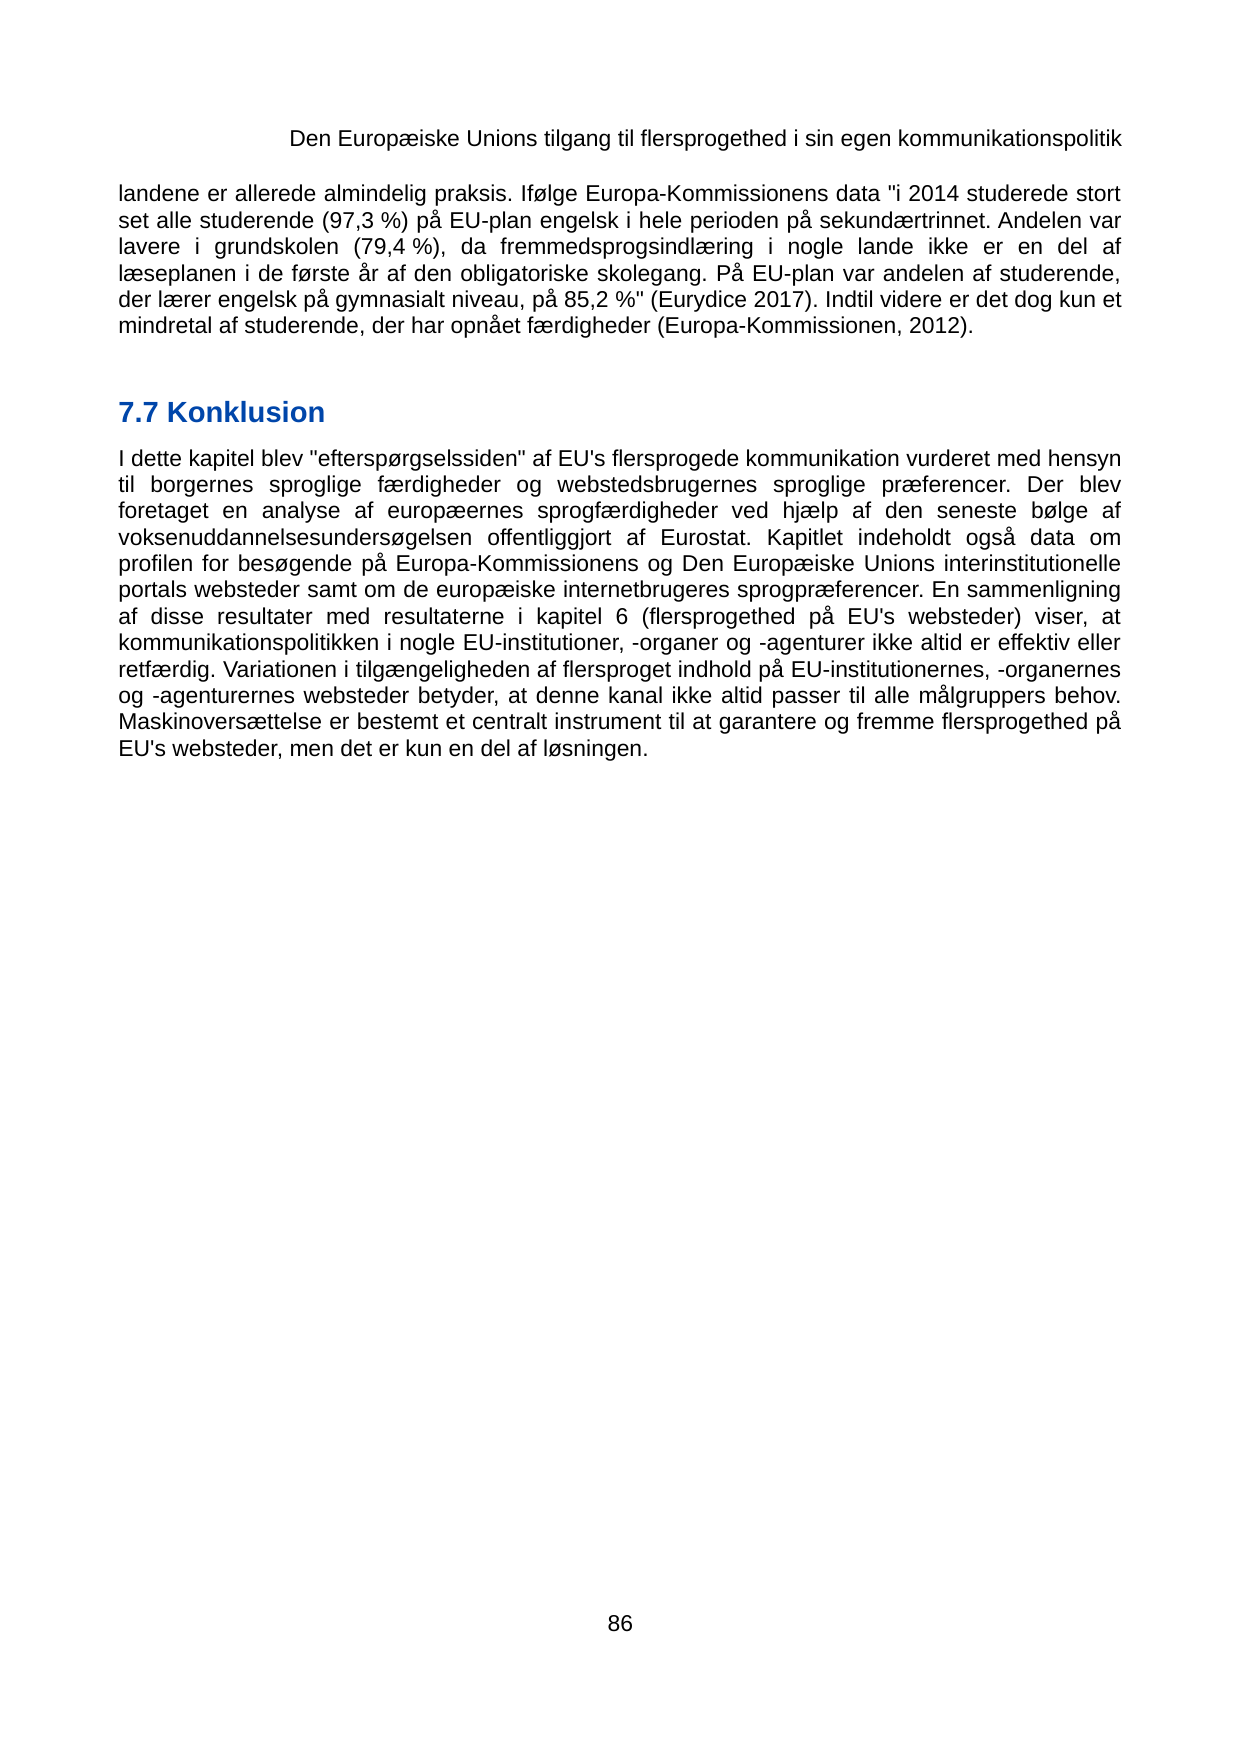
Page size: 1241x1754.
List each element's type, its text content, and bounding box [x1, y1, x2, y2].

text I dette kapitel blev "efterspørgselssiden" af EU's flersprogede kommunikation vurderet med hensyn til borgernes sproglige færdigheder og webstedsbrugernes sproglige præferencer. Der blev foretaget en analyse af europæernes sprogfærdigheder ved hjælp af den seneste bølge af voksenuddannelsesundersøgelsen offentliggjort af Eurostat. Kapitlet indeholdt også data om profilen for besøgende på Europa-Kommissionens og Den Europæiske Unions interinstitutionelle portals websteder samt om de europæiske internetbrugeres sprogpræferencer. En sammenligning af disse resultater med resultaterne i kapitel 6 (flersprogethed på EU's websteder) viser, at kommunikationspolitikken i nogle EU-institutioner, -organer og -agenturer ikke altid er effektiv eller retfærdig. Variationen i tilgængeligheden af flersproget indhold på EU-institutionernes, -organernes og -agenturernes websteder betyder, at denne kanal ikke altid passer til alle målgruppers behov. Maskinoversættelse er bestemt et centralt instrument til at garantere og fremme flersprogethed på EU's websteder, men det er kun en del af løsningen. [118, 445, 1122, 761]
text landene er allerede almindelig praksis. Ifølge Europa-Kommissionens data "i 2014 studerede stort set alle studerende (97,3 %) på EU-plan engelsk i hele perioden på sekundærtrinnet. Andelen var lavere i grundskolen (79,4 %), da fremmedsprogsindlæring i nogle lande ikke er en del af læseplanen i de første år af den obligatoriske skolegang. På EU-plan var andelen af studerende, der lærer engelsk på gymnasialt niveau, på 85,2 %" (Eurydice 2017). Indtil videre er det dog kun et mindretal af studerende, der har opnået færdigheder (Europa-Kommissionen, 2012). [118, 180, 1122, 338]
subtitle 7.7 Konklusion [118, 395, 1122, 429]
